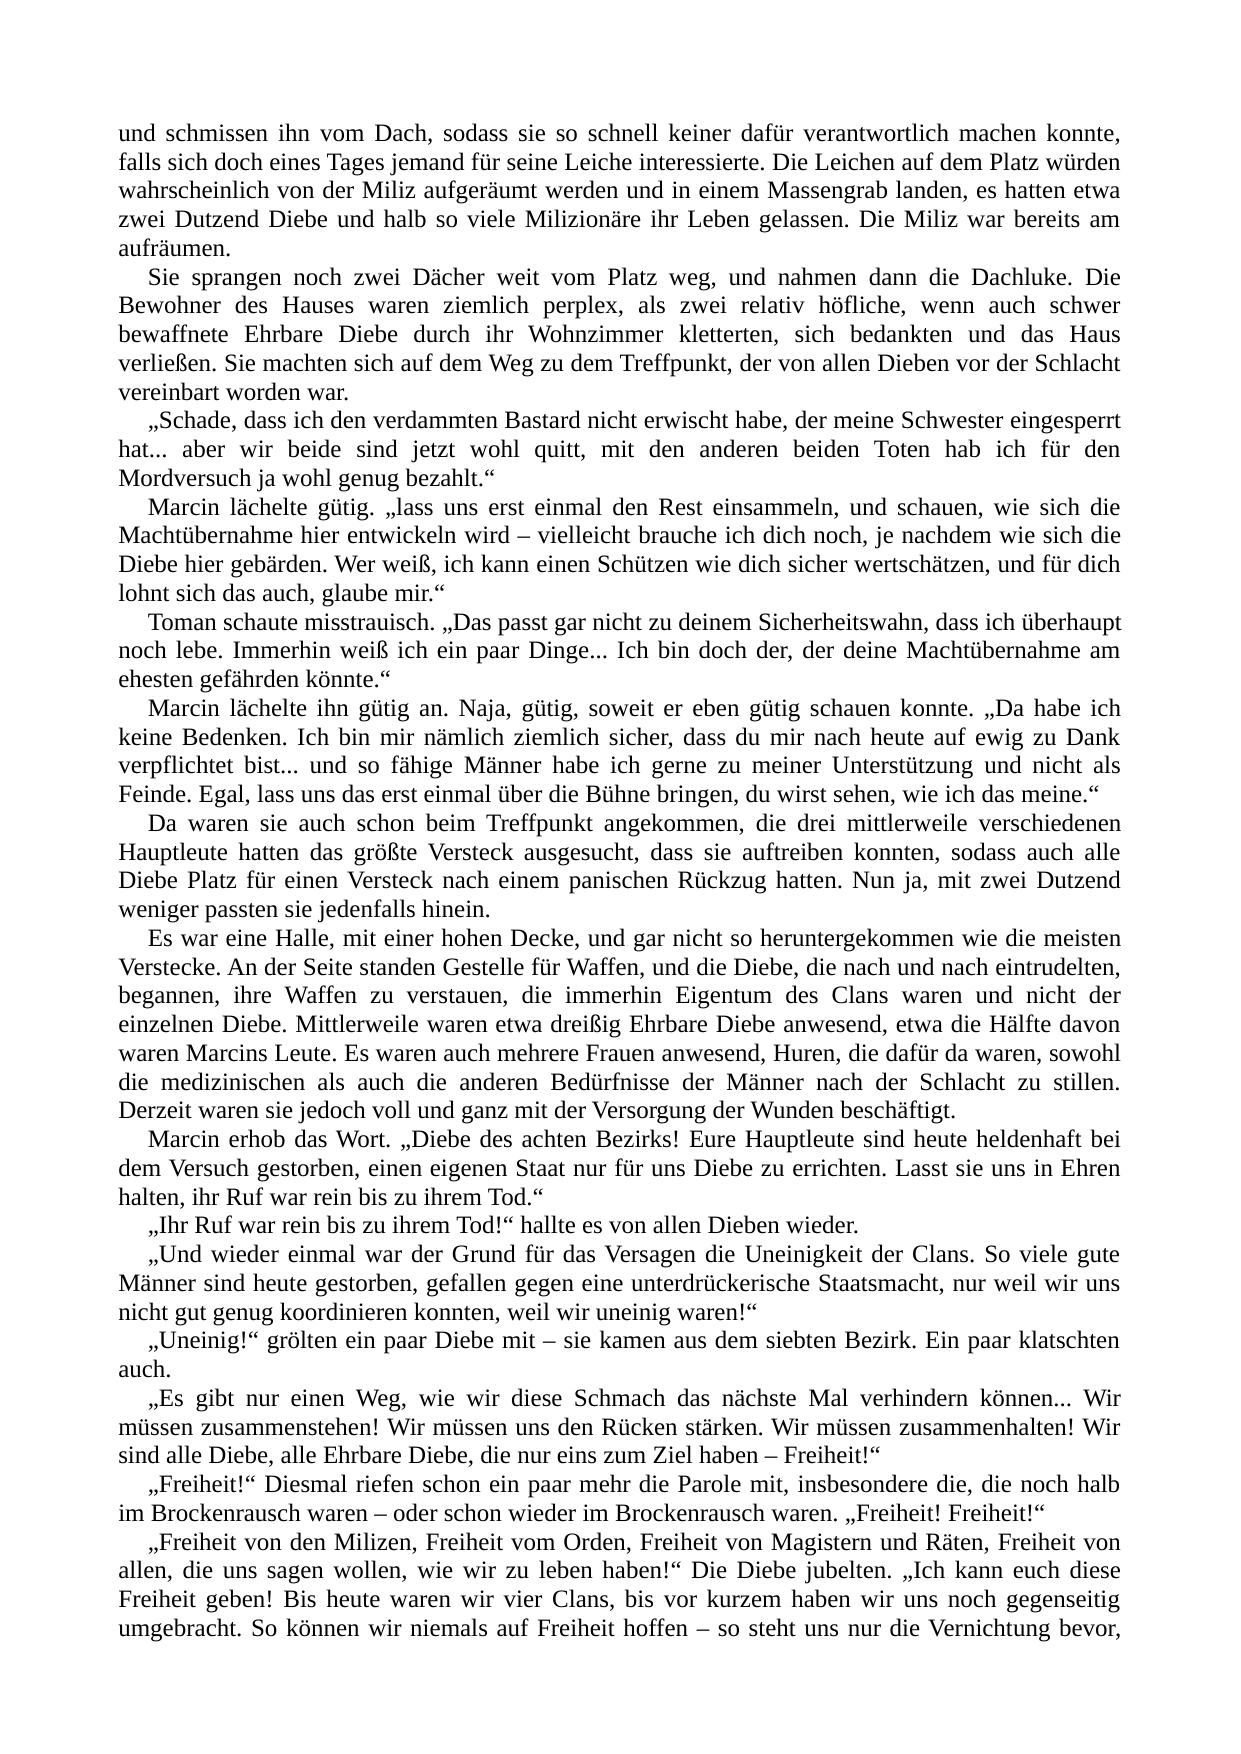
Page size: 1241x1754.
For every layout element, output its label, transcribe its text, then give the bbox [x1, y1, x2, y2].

text und schmissen ihn vom Dach, sodass sie so schnell keiner dafür verantwortlich machen konnte, falls sich doch eines Tages jemand für seine Leiche interessierte. Die Leichen auf dem Platz würden wahrscheinlich von der Miliz aufgeräumt werden und in einem Massengrab landen, es hatten etwa zwei Dutzend Diebe und halb so viele Milizionäre ihr Leben gelassen. Die Miliz war bereits am aufräumen. [118, 118, 1122, 262]
text „Freiheit von den Milizen, Freiheit vom Orden, Freiheit von Magistern und Räten, Freiheit von allen, die uns sagen wollen, wie wir zu leben haben!“ Die Diebe jubelten. „Ich kann euch diese Freiheit geben! Bis heute waren wir vier Clans, bis vor kurzem haben wir uns noch gegenseitig umgebracht. So können wir niemals auf Freiheit hoffen – so steht uns nur die Vernichtung bevor, [118, 1527, 1122, 1642]
text Sie sprangen noch zwei Dächer weit vom Platz weg, und nahmen dann die Dachluke. Die Bewohner des Hauses waren ziemlich perplex, als zwei relativ höfliche, wenn auch schwer bewaffnete Ehrbare Diebe durch ihr Wohnzimmer kletterten, sich bedankten und das Haus verließen. Sie machten sich auf dem Weg zu dem Treffpunkt, der von allen Dieben vor der Schlacht vereinbart worden war. [118, 262, 1122, 406]
text Da waren sie auch schon beim Treffpunkt angekommen, die drei mittlerweile verschiedenen Hauptleute hatten das größte Versteck ausgesucht, dass sie auftreiben konnten, sodass auch alle Diebe Platz für einen Versteck nach einem panischen Rückzug hatten. Nun ja, mit zwei Dutzend weniger passten sie jedenfalls hinein. [118, 808, 1122, 923]
text „Freiheit!“ Diesmal riefen schon ein paar mehr die Parole mit, insbesondere die, die noch halb im Brockenrausch waren – oder schon wieder im Brockenrausch waren. „Freiheit! Freiheit!“ [118, 1469, 1122, 1527]
text Marcin lächelte ihn gütig an. Naja, gütig, soweit er eben gütig schauen konnte. „Da habe ich keine Bedenken. Ich bin mir nämlich ziemlich sicher, dass du mir nach heute auf ewig zu Dank verpflichtet bist... und so fähige Männer habe ich gerne zu meiner Unterstützung und nicht als Feinde. Egal, lass uns das erst einmal über die Bühne bringen, du wirst sehen, wie ich das meine.“ [118, 693, 1122, 808]
text „Und wieder einmal war der Grund für das Versagen die Uneinigkeit der Clans. So viele gute Männer sind heute gestorben, gefallen gegen eine unterdrückerische Staatsmacht, nur weil wir uns nicht gut genug koordinieren konnten, weil wir uneinig waren!“ [118, 1239, 1122, 1326]
text „Es gibt nur einen Weg, wie wir diese Schmach das nächste Mal verhindern können... Wir müssen zusammenstehen! Wir müssen uns den Rücken stärken. Wir müssen zusammenhalten! Wir sind alle Diebe, alle Ehrbare Diebe, die nur eins zum Ziel haben – Freiheit!“ [118, 1383, 1122, 1469]
text Marcin erhob das Wort. „Diebe des achten Bezirks! Eure Hauptleute sind heute heldenhaft bei dem Versuch gestorben, einen eigenen Staat nur für uns Diebe zu errichten. Lasst sie uns in Ehren halten, ihr Ruf war rein bis zu ihrem Tod.“ [118, 1124, 1122, 1211]
text Marcin lächelte gütig. „lass uns erst einmal den Rest einsammeln, und schauen, wie sich die Machtübernahme hier entwickeln wird – vielleicht brauche ich dich noch, je nachdem wie sich die Diebe hier gebärden. Wer weiß, ich kann einen Schützen wie dich sicher wertschätzen, und für dich lohnt sich das auch, glaube mir.“ [118, 492, 1122, 607]
text „Schade, dass ich den verdammten Bastard nicht erwischt habe, der meine Schwester eingesperrt hat... aber wir beide sind jetzt wohl quitt, mit den anderen beiden Toten hab ich für den Mordversuch ja wohl genug bezahlt.“ [118, 406, 1122, 492]
text „Uneinig!“ grölten ein paar Diebe mit – sie kamen aus dem siebten Bezirk. Ein paar klatschten auch. [118, 1326, 1122, 1383]
text Toman schaute misstrauisch. „Das passt gar nicht zu deinem Sicherheitswahn, dass ich überhaupt noch lebe. Immerhin weiß ich ein paar Dinge... Ich bin doch der, der deine Machtübernahme am ehesten gefährden könnte.“ [118, 607, 1122, 693]
text „Ihr Ruf war rein bis zu ihrem Tod!“ hallte es von allen Dieben wieder. [118, 1211, 1122, 1239]
text Es war eine Halle, mit einer hohen Decke, und gar nicht so heruntergekommen wie die meisten Verstecke. An der Seite standen Gestelle für Waffen, und die Diebe, die nach und nach eintrudelten, begannen, ihre Waffen zu verstauen, die immerhin Eigentum des Clans waren und nicht der einzelnen Diebe. Mittlerweile waren etwa dreißig Ehrbare Diebe anwesend, etwa die Hälfte davon waren Marcins Leute. Es waren auch mehrere Frauen anwesend, Huren, die dafür da waren, sowohl die medizinischen als auch die anderen Bedürfnisse der Männer nach der Schlacht zu stillen. Derzeit waren sie jedoch voll und ganz mit der Versorgung der Wunden beschäftigt. [118, 923, 1122, 1124]
